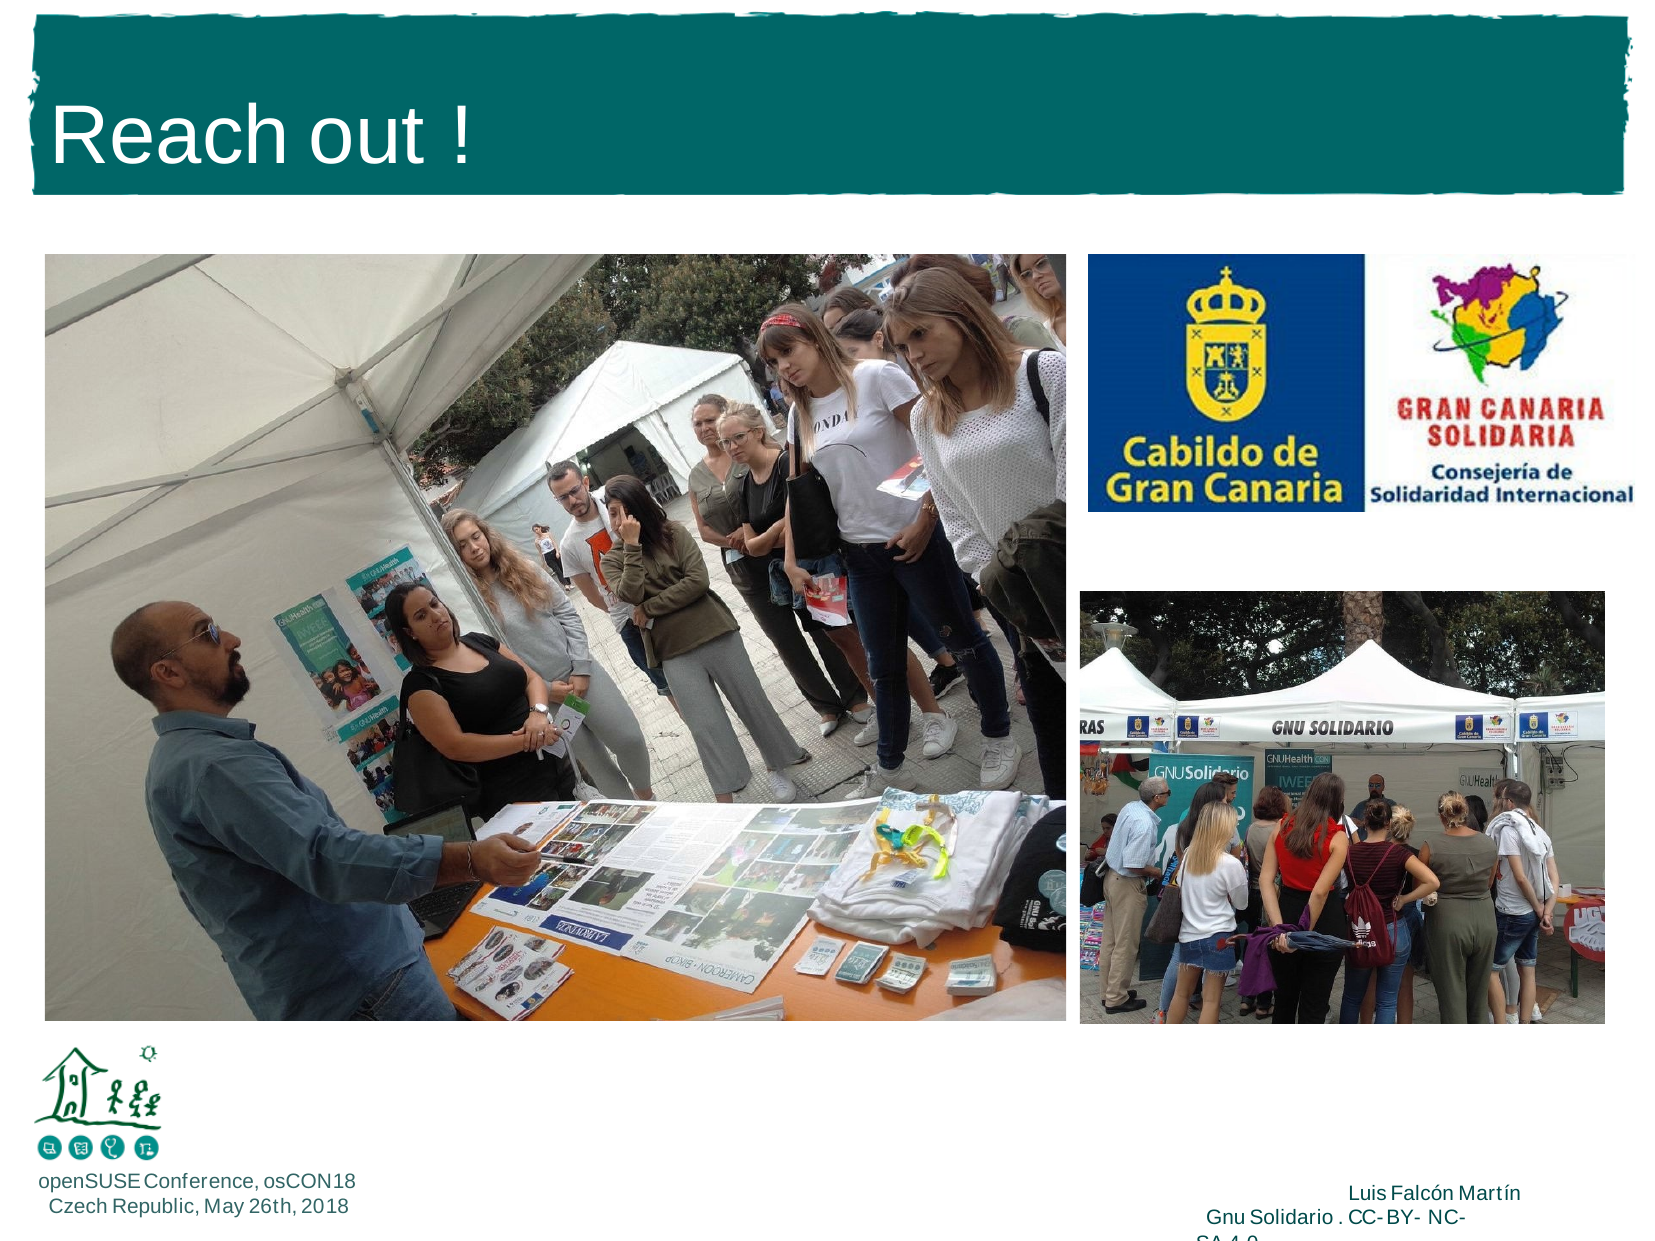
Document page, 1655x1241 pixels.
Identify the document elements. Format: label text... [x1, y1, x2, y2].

text_box [45, 254, 1066, 1020]
text_box LuisFalcónMartín GnuSolidario.CC-BY-NC-SA4.0 [1193, 1179, 1531, 1230]
text_box openSUSEConference,osCON18 CzechRepublic,May26th,2018 [36, 1167, 361, 1218]
text_box [1080, 592, 1605, 1023]
text_box [1088, 255, 1635, 511]
title Reachout! [48, 74, 1607, 179]
